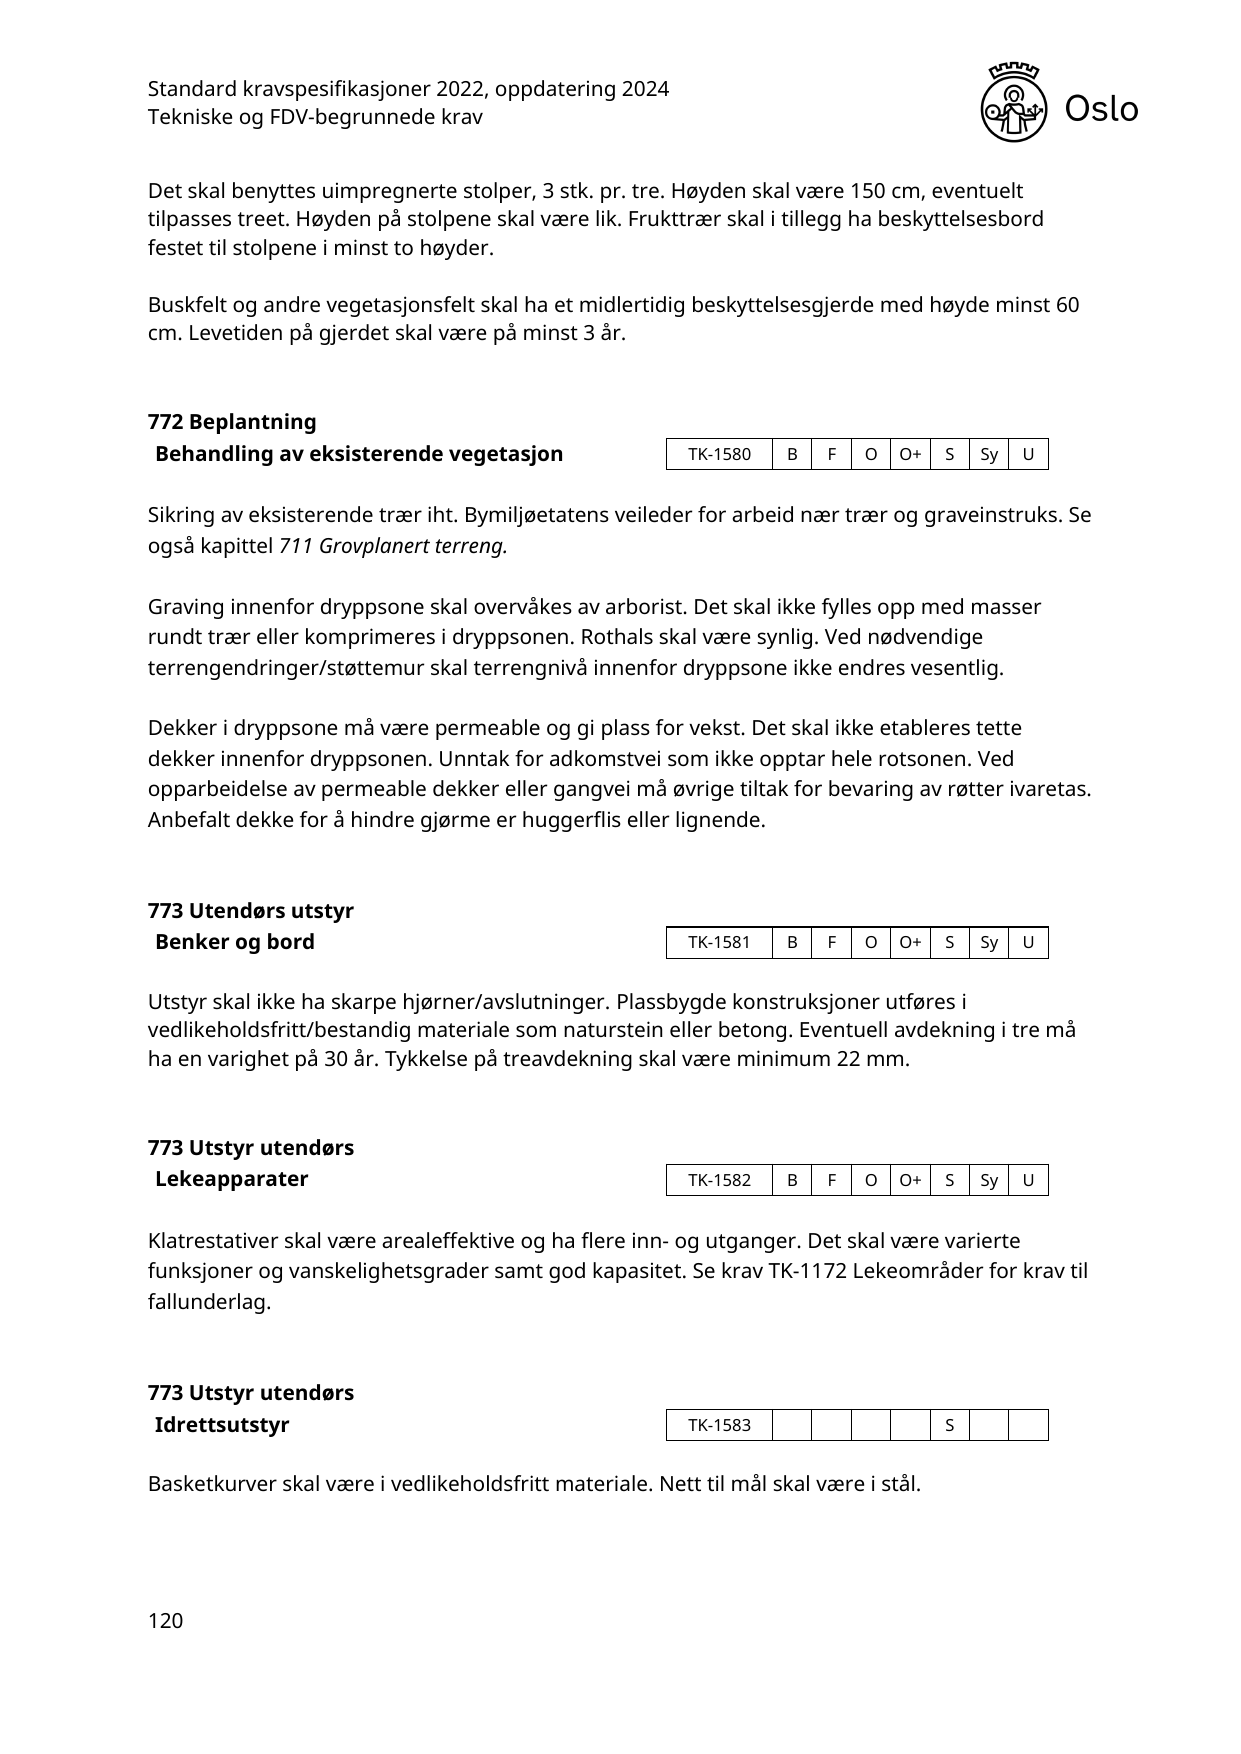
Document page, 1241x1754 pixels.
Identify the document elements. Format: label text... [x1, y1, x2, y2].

table_header Idrettsutstyr [148, 1409, 666, 1440]
table_header S [931, 1410, 969, 1440]
table_header [852, 1410, 890, 1440]
table_header B [773, 439, 811, 469]
table_header U [1009, 1165, 1048, 1195]
table_header [970, 1410, 1008, 1440]
text 773 Utstyr utendørs [148, 1378, 1093, 1407]
table_header O+ [891, 1165, 930, 1195]
table_header U [1009, 928, 1048, 957]
table_header Sy [970, 1165, 1008, 1195]
table_header [812, 1410, 851, 1440]
table_header O [852, 439, 890, 469]
text Klatrestativer skal være arealeffektive og ha flere inn- og utganger. Det skal være varierte funksjoner og vanskelighetsgrader samt god kapasitet. Se krav TK-1172 Lekeområder for krav til fallunderlag. [148, 1226, 1093, 1315]
table_header F [812, 1165, 851, 1195]
table_header S [931, 928, 969, 957]
text Basketkurver skal være i vedlikeholdsfritt materiale. Nett til mål skal være i stål. [148, 1469, 1093, 1498]
table_header TK-1580 [667, 439, 772, 469]
text 772 Beplantning [148, 407, 1093, 436]
table_header [773, 1410, 811, 1440]
text Sikring av eksisterende trær iht. Bymiljøetatens veileder for arbeid nær trær og graveinstruks. Se også kapittel 711 Grovplanert terreng. [148, 501, 1093, 559]
text 773 Utstyr utendørs [148, 1133, 1093, 1162]
table_header O [852, 928, 890, 957]
table_header O+ [891, 439, 930, 469]
text Utstyr skal ikke ha skarpe hjørner/avslutninger. Plassbygde konstruksjoner utføres i vedlikeholdsfritt/bestandig materiale som naturstein eller betong. Eventuell avdekning i tre må ha en varighet på 30 år. Tykkelse på treavdekning skal være minimum 22 mm. [148, 987, 1093, 1072]
table_header Behandling av eksisterende vegetasjon [148, 438, 666, 469]
table_header B [773, 1165, 811, 1195]
table_header [1009, 1410, 1048, 1440]
table_header S [931, 1165, 969, 1195]
table_header TK-1582 [667, 1165, 772, 1195]
table_header TK-1583 [667, 1410, 772, 1440]
text Buskfelt og andre vegetasjonsfelt skal ha et midlertidig beskyttelsesgjerde med høyde minst 60 cm. Levetiden på gjerdet skal være på minst 3 år. [148, 290, 1093, 347]
table_header F [812, 928, 851, 957]
text Det skal benyttes uimpregnerte stolper, 3 stk. pr. tre. Høyden skal være 150 cm, eventuelt tilpasses treet. Høyden på stolpene skal være lik. Frukttrær skal i tillegg ha beskyttelsesbord festet til stolpene i minst to høyder. [148, 176, 1093, 261]
text Graving innenfor dryppsone skal overvåkes av arborist. Det skal ikke fylles opp med masser rundt trær eller komprimeres i dryppsonen. Rothals skal være synlig. Ved nødvendige terrengendringer/støttemur skal terrengnivå innenfor dryppsone ikke endres vesentlig. [148, 592, 1093, 681]
table_header Sy [970, 439, 1008, 469]
table_header Benker og bord [148, 926, 666, 957]
table_header U [1009, 439, 1048, 469]
table_header O+ [891, 928, 930, 957]
table_header O [852, 1165, 890, 1195]
table_header S [931, 439, 969, 469]
table_header B [773, 928, 811, 957]
text Dekker i dryppsone må være permeable og gi plass for vekst. Det skal ikke etableres tette dekker innenfor dryppsonen. Unntak for adkomstvei som ikke opptar hele rotsonen. Ved opparbeidelse av permeable dekker eller gangvei må øvrige tiltak for bevaring av røtter ivaretas. Anbefalt dekke for å hindre gjørme er huggerflis eller lignende. [148, 713, 1093, 833]
text 773 Utendørs utstyr [148, 896, 1093, 924]
table_header Lekeapparater [148, 1164, 666, 1195]
table_header Sy [970, 928, 1008, 957]
table_header F [812, 439, 851, 469]
table_header [891, 1410, 930, 1440]
table_header TK-1581 [667, 928, 772, 957]
